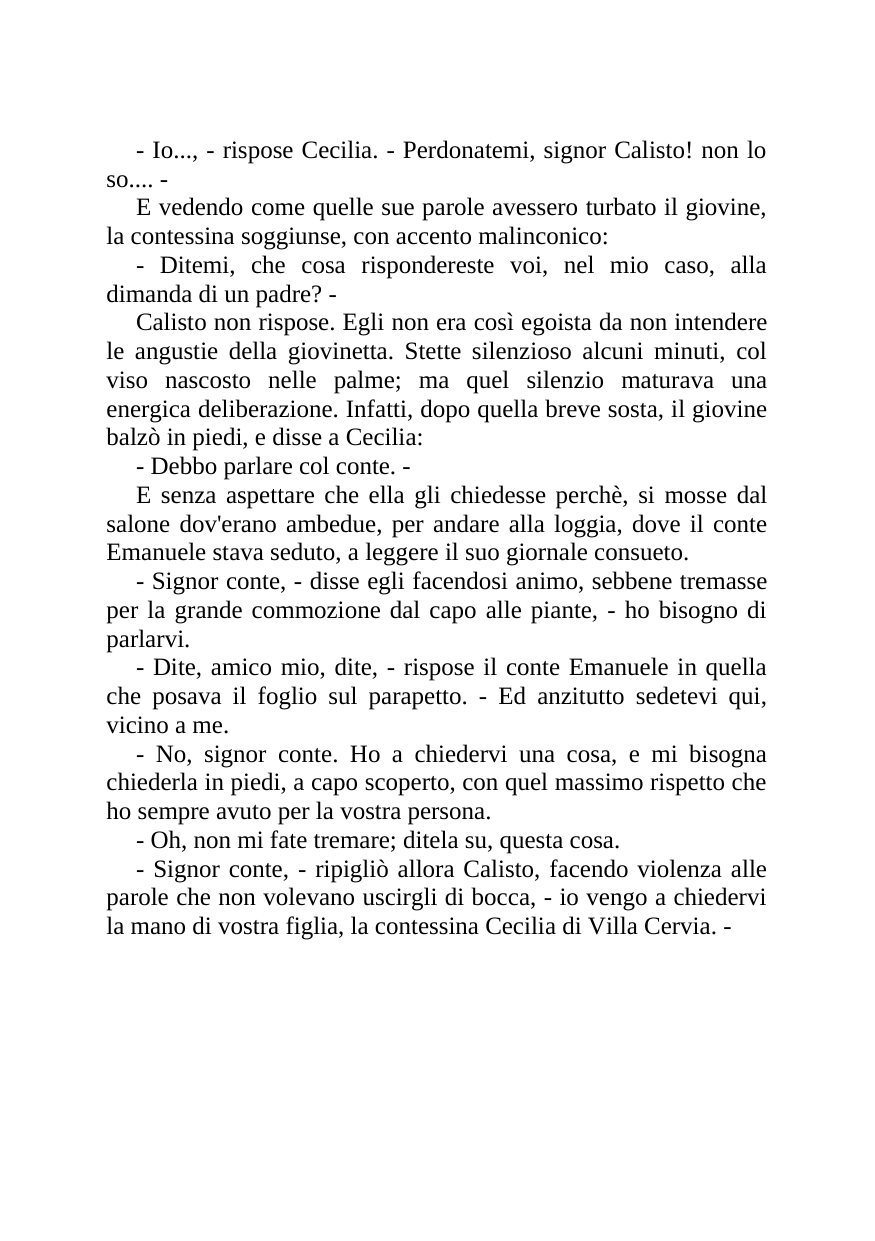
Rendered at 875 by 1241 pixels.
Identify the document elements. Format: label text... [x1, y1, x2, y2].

text - Signor conte, - disse egli facendosi animo, sebbene tremasse per la grande commozione dal capo alle piante, - ho bisogno di parlarvi. [106, 566, 768, 652]
text E vedendo come quelle sue parole avessero turbato il giovine, la contessina soggiunse, con accento malinconico: [106, 192, 768, 250]
text - Io..., - rispose Cecilia. - Perdonatemi, signor Calisto! non lo so.... - [106, 135, 768, 192]
text E senza aspettare che ella gli chiedesse perchè, si mosse dal salone dov'erano ambedue, per andare alla loggia, dove il conte Emanuele stava seduto, a leggere il suo giornale consueto. [106, 480, 768, 566]
text - Oh, non mi fate tremare; ditela su, questa cosa. [106, 825, 768, 854]
text - Ditemi, che cosa rispondereste voi, nel mio caso, alla dimanda di un padre? - [106, 250, 768, 307]
text - Signor conte, - ripigliò allora Calisto, facendo violenza alle parole che non volevano uscirgli di bocca, - io vengo a chiedervi la mano di vostra figlia, la contessina Cecilia di Villa Cervia. - [106, 854, 768, 940]
text - Debbo parlare col conte. - [106, 451, 768, 480]
text Calisto non rispose. Egli non era così egoista da non intendere le angustie della giovinetta. Stette silenzioso alcuni minuti, col viso nascosto nelle palme; ma quel silenzio maturava una energica deliberazione. Infatti, dopo quella breve sosta, il giovine balzò in piedi, e disse a Cecilia: [106, 307, 768, 451]
text - No, signor conte. Ho a chiedervi una cosa, e mi bisogna chiederla in piedi, a capo scoperto, con quel massimo rispetto che ho sempre avuto per la vostra persona. [106, 739, 768, 825]
text - Dite, amico mio, dite, - rispose il conte Emanuele in quella che posava il foglio sul parapetto. - Ed anzitutto sedetevi qui, vicino a me. [106, 652, 768, 739]
